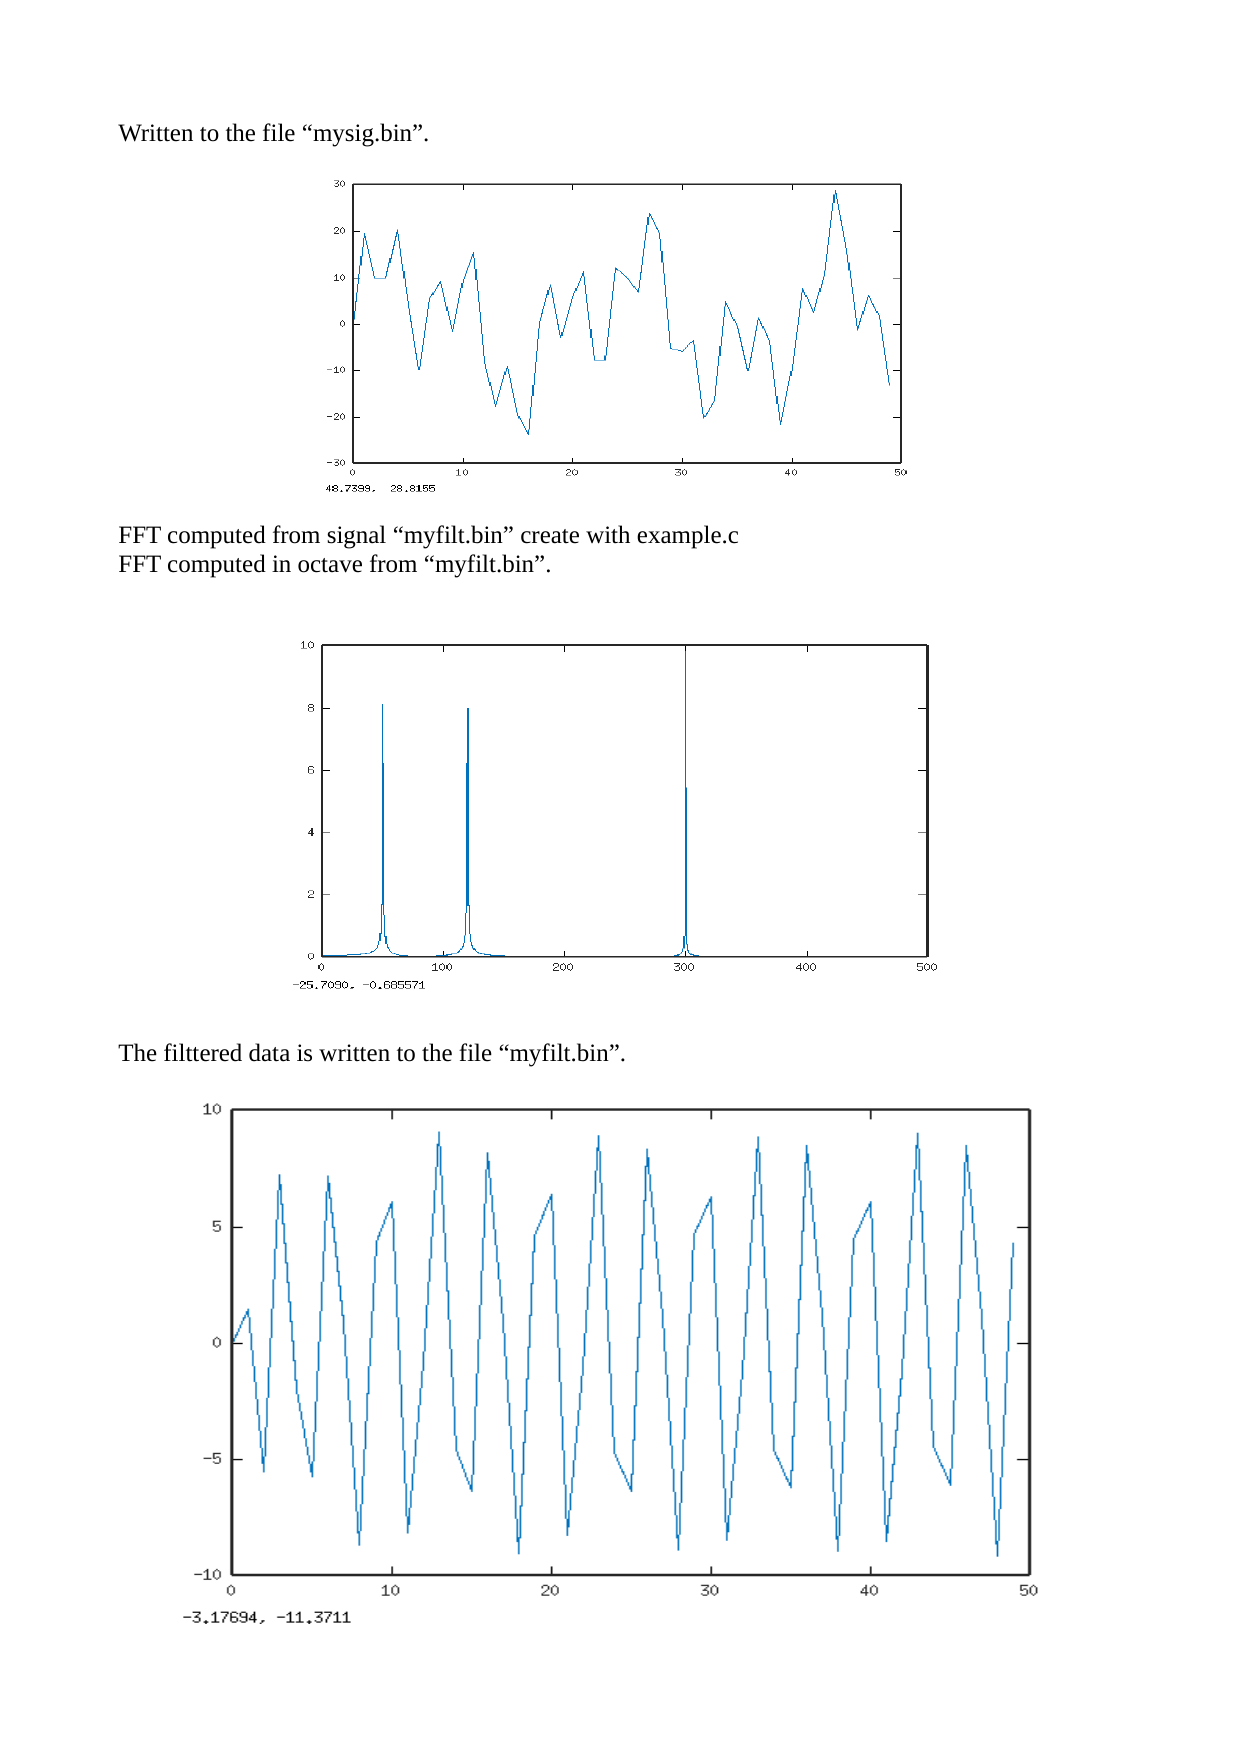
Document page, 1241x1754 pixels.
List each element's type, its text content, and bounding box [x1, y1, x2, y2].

picture [182, 1095, 1058, 1624]
text FFT computed in octave from “myfilt.bin”. [118, 549, 1122, 578]
text The filttered data is written to the file “myfilt.bin”. [118, 1038, 1122, 1067]
text FFT computed from signal “myfilt.bin” create with example.c [118, 521, 1122, 549]
picture [319, 175, 921, 492]
picture [292, 635, 948, 989]
text Written to the file “mysig.bin”. [118, 118, 1122, 147]
